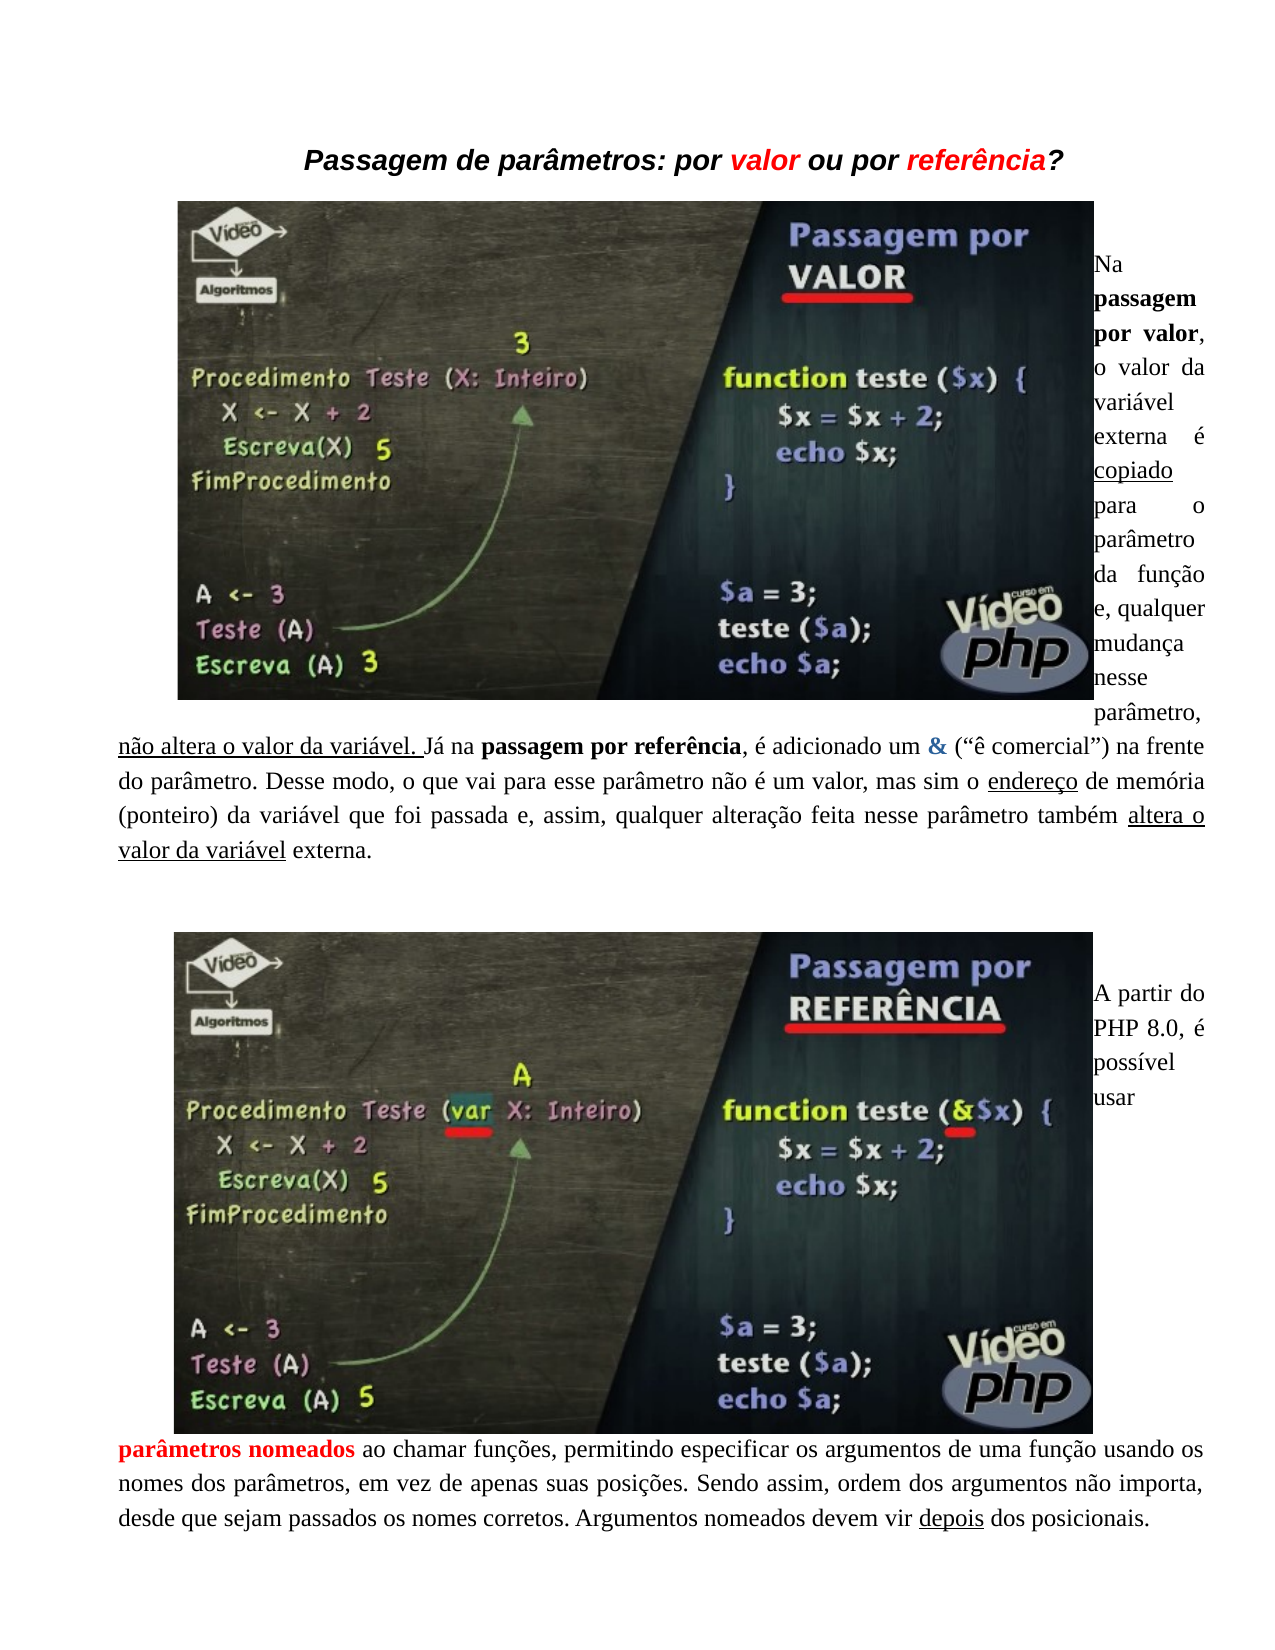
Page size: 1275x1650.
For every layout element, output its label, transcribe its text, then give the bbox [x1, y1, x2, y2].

picture [173, 932, 1093, 1434]
subtitle Na passagem por valor, o valor da variável externa é copiado para o parâmetro da função e, qualquer mudança nesse parâmetro, não altera o valor da variável. Já na passagem por referência, é adicionado um & (“ê comercial”) na frente do parâmetro. Desse modo, o que vai para esse parâmetro não é um valor, mas sim o endereço de memória (ponteiro) da variável que foi passada e, assim, qualquer alteração feita nesse parâmetro também altera o valor da variável externa. [118, 700, 1205, 863]
subtitle A partir do PHP 8.0, é possível usar parâmetros nomeados ao chamar funções, permitindo especificar os argumentos de uma função usando os nomes dos parâmetros, em vez de apenas suas posições. Sendo assim, ordem dos argumentos não importa, desde que sejam passados os nomes corretos. Argumentos nomeados devem vir depois dos posicionais. [118, 1434, 1205, 1531]
subtitle Passagem de parâmetros: por valor ou por referência? [118, 143, 1175, 177]
picture [177, 201, 1094, 700]
